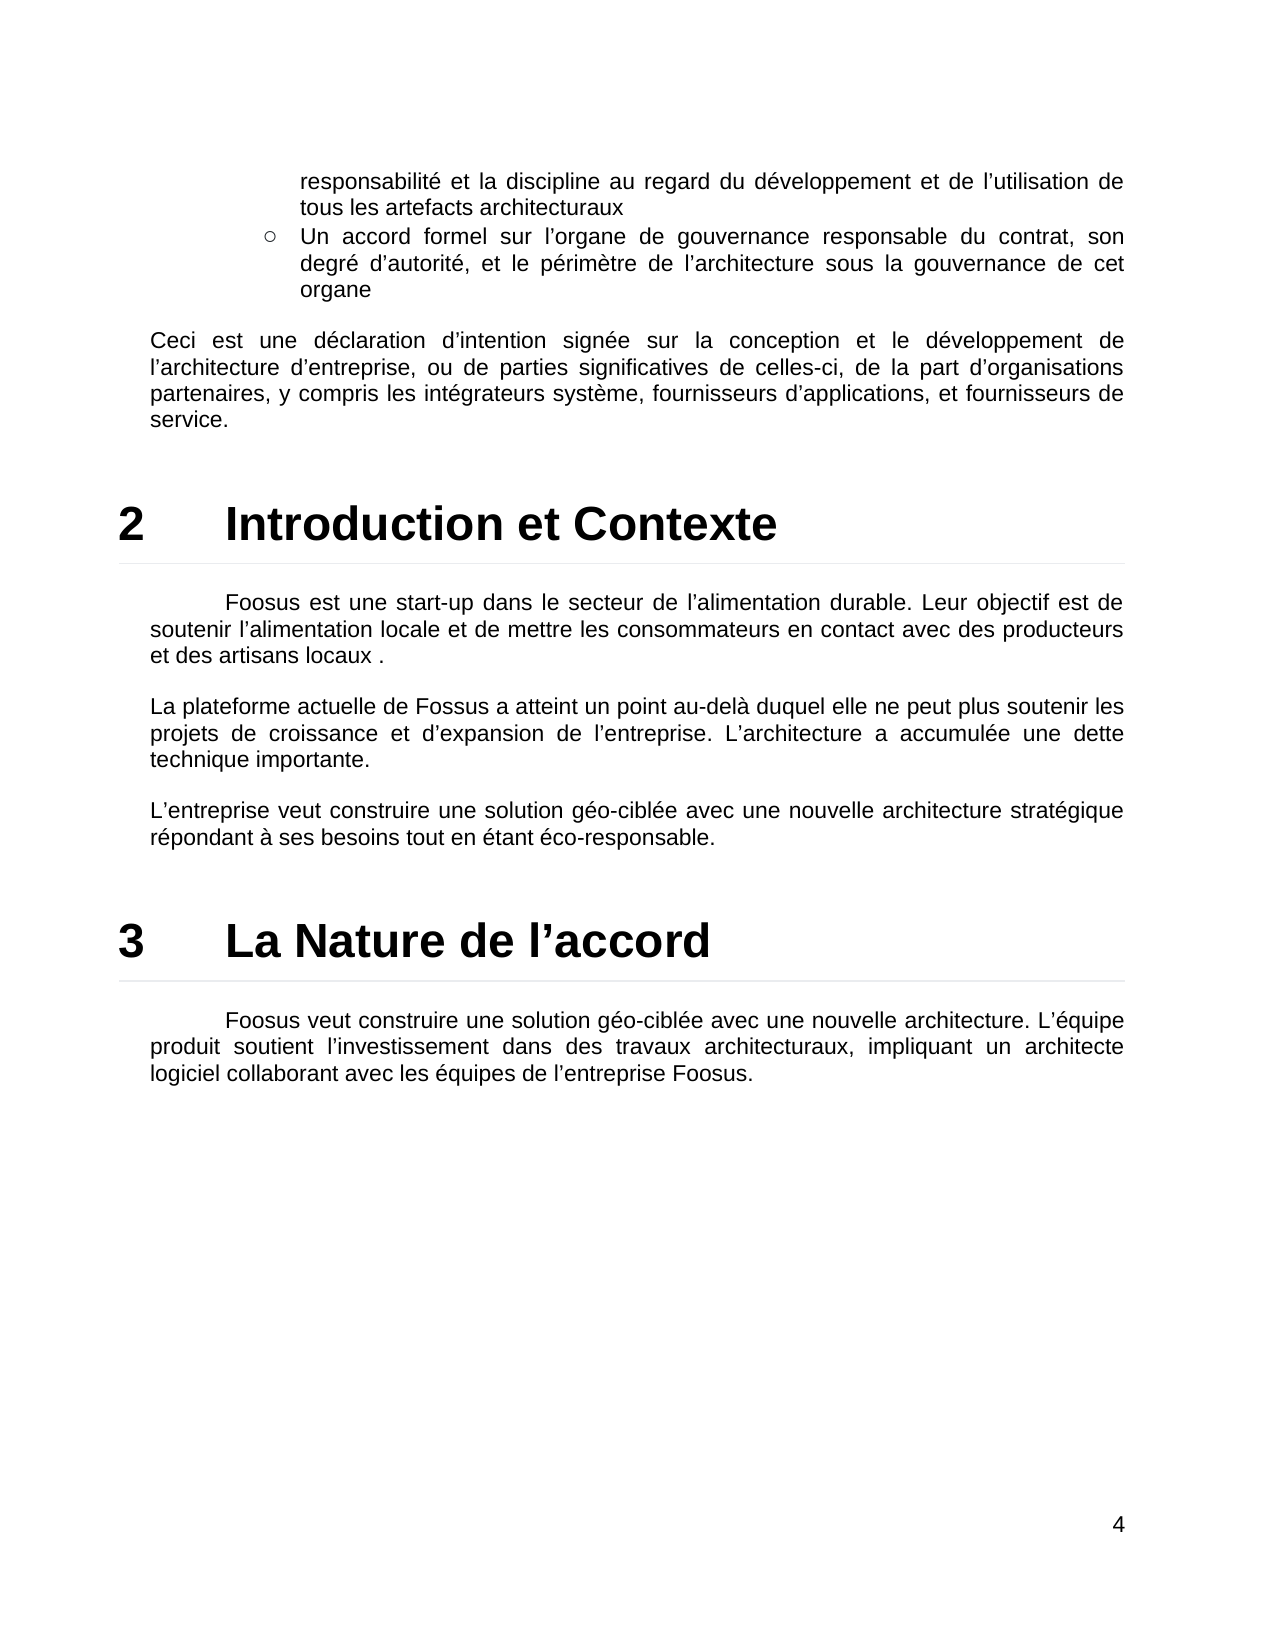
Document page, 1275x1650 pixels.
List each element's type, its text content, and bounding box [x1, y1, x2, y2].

list Un accord formel sur l’organe de gouvernance responsable du contrat, son degré d’autorité, et le périmètre de l’architecture sous la gouvernance de cet organe [262, 221, 1125, 302]
subtitle La Nature de l’accord [119, 913, 1125, 980]
list responsabilité et la discipline au regard du développement et de l’utilisation de tous les artefacts architecturaux [262, 168, 1125, 221]
text Foosus est une start-up dans le secteur de l’alimentation durable. Leur objectif est de soutenir l’alimentation locale et de mettre les consommateurs en contact avec des producteurs et des artisans locaux . [150, 589, 1125, 668]
text La plateforme actuelle de Fossus a atteint un point au-delà duquel elle ne peut plus soutenir les projets de croissance et d’expansion de l’entreprise. L’architecture a accumulée une dette technique importante. [150, 693, 1125, 772]
subtitle Introduction et Contexte [119, 495, 1125, 563]
text L’entreprise veut construire une solution géo-ciblée avec une nouvelle architecture stratégique répondant à ses besoins tout en étant éco-responsable. [150, 797, 1125, 850]
text Foosus veut construire une solution géo-ciblée avec une nouvelle architecture. L’équipe produit soutient l’investissement dans des travaux architecturaux, impliquant un architecte logiciel collaborant avec les équipes de l’entreprise Foosus. [150, 1007, 1125, 1086]
text Ceci est une déclaration d’intention signée sur la conception et le développement de l’architecture d’entreprise, ou de parties significatives de celles-ci, de la part d’organisations partenaires, y compris les intégrateurs système, fournisseurs d’applications, et fournisseurs de service. [150, 327, 1125, 433]
